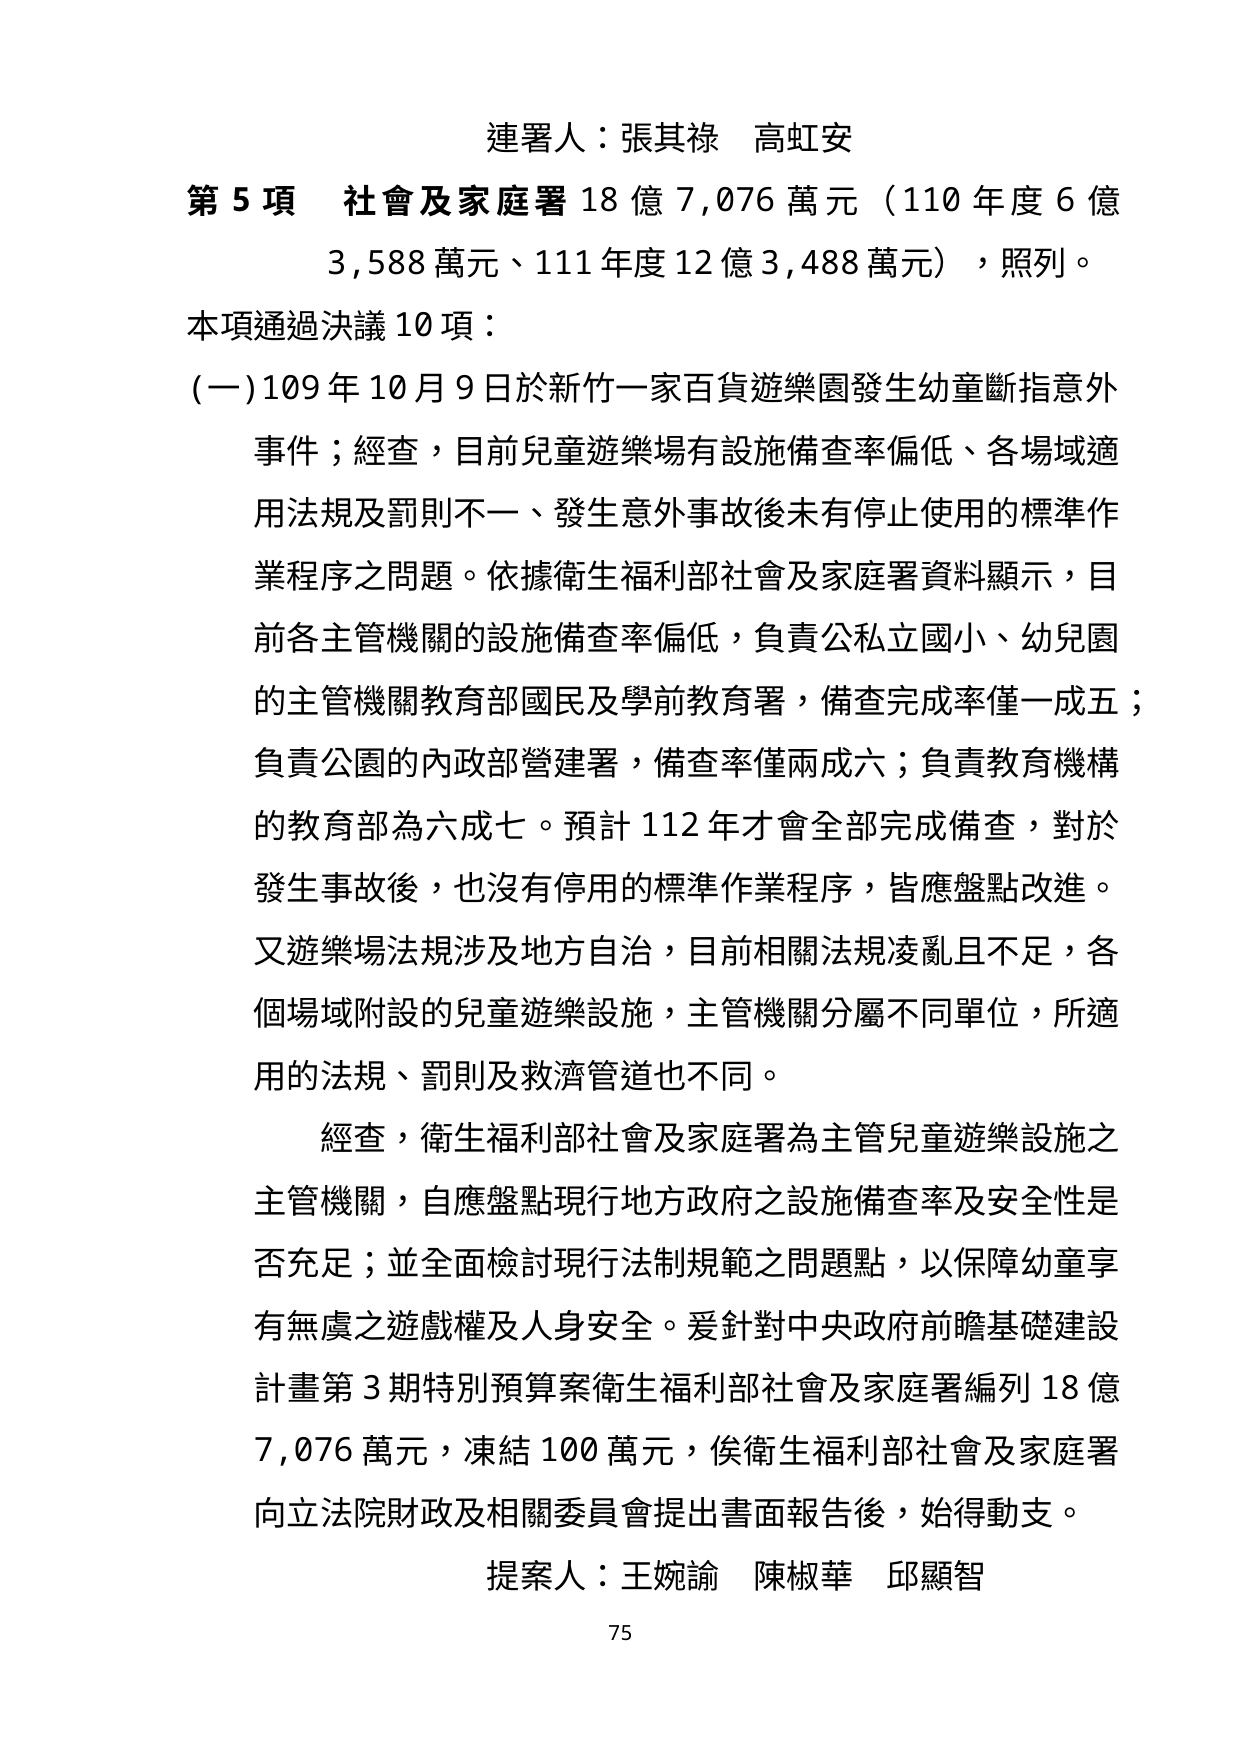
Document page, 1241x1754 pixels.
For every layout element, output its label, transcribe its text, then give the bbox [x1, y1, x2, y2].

text 提案人：王婉諭 陳椒華 邱顯智 [120, 1532, 1120, 1594]
text 經查，衛生福利部社會及家庭署為主管兒童遊樂設施之主管機關，自應盤點現行地方政府之設施備查率及安全性是否充足；並全面檢討現行法制規範之問題點，以保障幼童享有無虞之遊戲權及人身安全。爰針對中央政府前瞻基礎建設計畫第3期特別預算案衛生福利部社會及家庭署編列18億7,076萬元，凍結100萬元，俟衛生福利部社會及家庭署向立法院財政及相關委員會提出書面報告後，始得動支。 [253, 1094, 1120, 1532]
text 連署人：張其祿 高虹安 [120, 94, 1120, 157]
text 本項通過決議10項： [187, 282, 1120, 344]
text 第5項 社會及家庭署18億7,076萬元（110年度6億3,588萬元、111年度12億3,488萬元），照列。 [186, 157, 1120, 282]
text (一)109年10月9日於新竹一家百貨遊樂園發生幼童斷指意外事件；經查，目前兒童遊樂場有設施備查率偏低、各場域適用法規及罰則不一、發生意外事故後未有停止使用的標準作業程序之問題。依據衛生福利部社會及家庭署資料顯示，目前各主管機關的設施備查率偏低，負責公私立國小、幼兒園的主管機關教育部國民及學前教育署，備查完成率僅一成五；負責公園的內政部營建署，備查率僅兩成六；負責教育機構的教育部為六成七。預計112年才會全部完成備查，對於發生事故後，也沒有停用的標準作業程序，皆應盤點改進。又遊樂場法規涉及地方自治，目前相關法規凌亂且不足，各個場域附設的兒童遊樂設施，主管機關分屬不同單位，所適用的法規、罰則及救濟管道也不同。 [187, 344, 1120, 1094]
